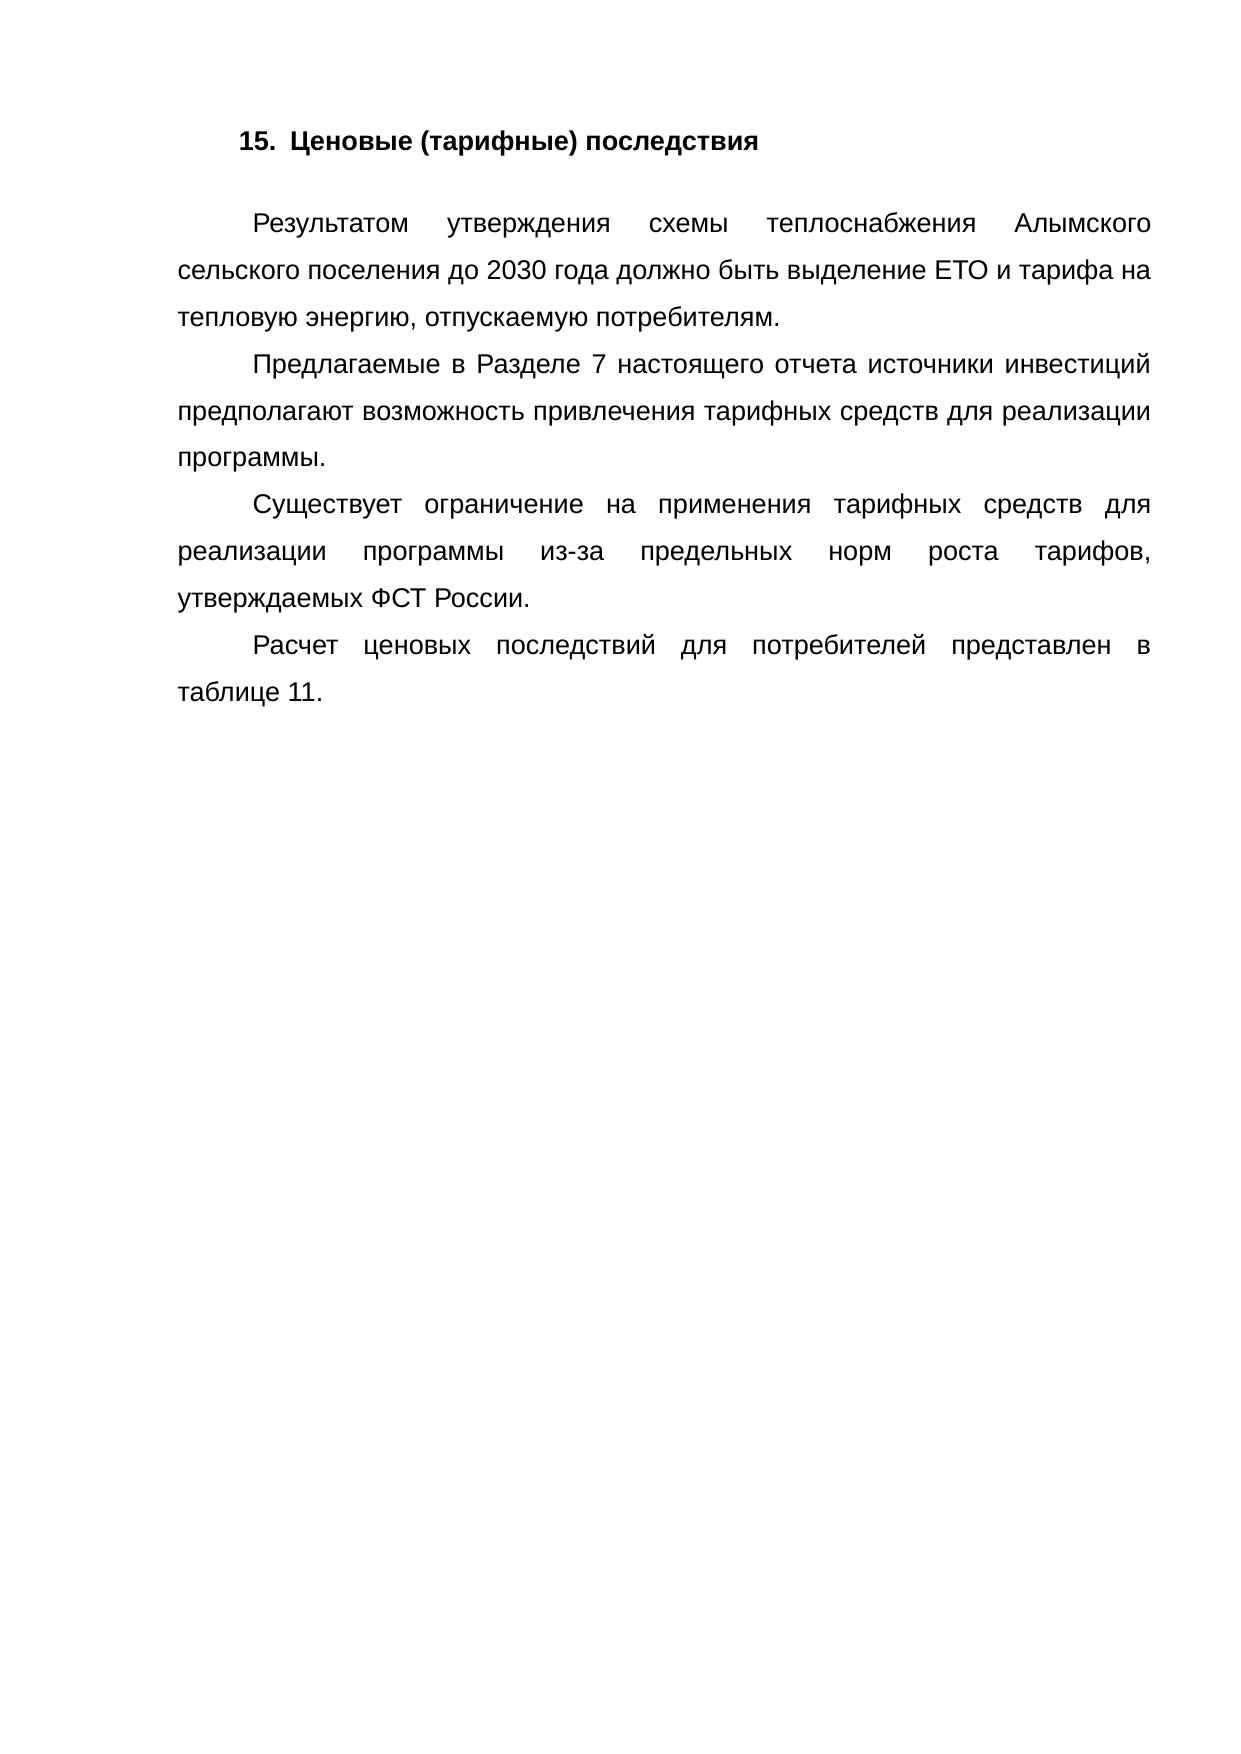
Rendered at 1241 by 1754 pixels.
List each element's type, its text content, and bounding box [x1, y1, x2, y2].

text Результатом утверждения схемы теплоснабжения Алымского сельского поселения до 2030 года должно быть выделение ЕТО и тарифа на тепловую энергию, отпускаемую потребителям. [177, 207, 1152, 332]
text Предлагаемые в Разделе 7 настоящего отчета источники инвестиций предполагают возможность привлечения тарифных средств для реализации программы. [177, 348, 1152, 473]
list Ценовые (тарифные) последствия [177, 124, 1152, 156]
text Расчет ценовых последствий для потребителей представлен в таблице 11. [177, 629, 1152, 707]
text Существует ограничение на применения тарифных средств для реализации программы из-за предельных норм роста тарифов, утверждаемых ФСТ России. [177, 488, 1152, 613]
